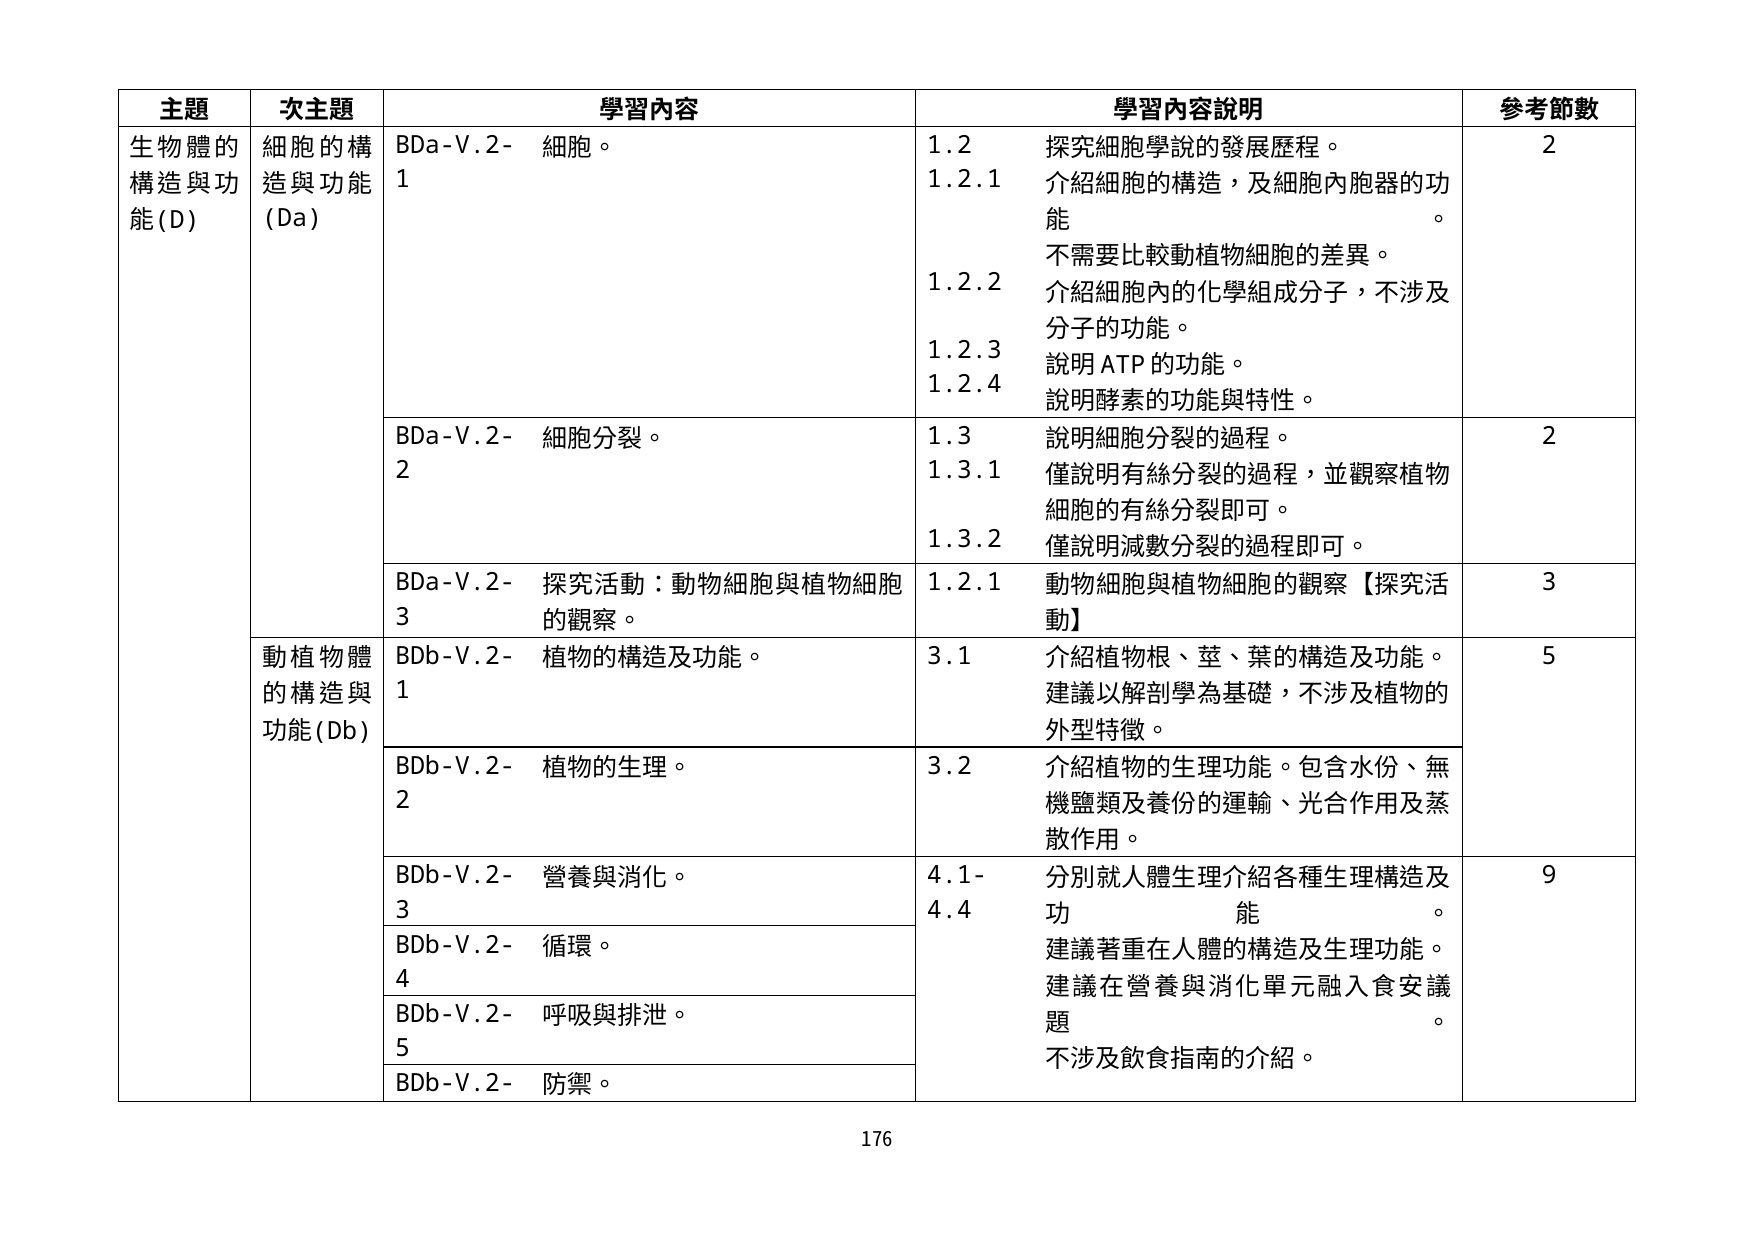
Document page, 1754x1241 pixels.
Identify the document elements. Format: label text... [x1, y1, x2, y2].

table_cell 防禦。 [531, 1065, 915, 1101]
table_cell 生物體的構造與功能(D) [119, 127, 250, 1101]
table_cell 探究活動：動物細胞與植物細胞的觀察。 [531, 564, 915, 637]
table_cell BDb-V.2-1 [384, 638, 531, 746]
table_cell 營養與消化。 [531, 857, 915, 925]
table_cell 5 [1463, 638, 1635, 856]
table_cell 細胞。 [531, 127, 915, 417]
table_cell 1.2.1 [916, 564, 1034, 637]
table_cell BDa-V.2-3 [384, 564, 531, 637]
table_header 參考節數 [1463, 90, 1635, 126]
table_cell BDb-V.2-4 [384, 926, 531, 994]
table_cell 循環。 [531, 926, 915, 994]
table_cell 3 [1463, 564, 1635, 637]
table_cell 分別就人體生理介紹各種生理構造及功能。 建議著重在人體的構造及生理功能。 建議在營養與消化單元融入食安議題。 不涉及飲食指南的介紹。 [1034, 857, 1462, 1101]
table_header 學習內容 [384, 90, 915, 126]
table_cell 植物的構造及功能。 [531, 638, 915, 746]
table_cell 4.1-4.4 [916, 857, 1034, 1101]
table_cell 動植物體的構造與功能(Db) [251, 638, 383, 1101]
table_cell 介紹植物根、莖、葉的構造及功能。 建議以解剖學為基礎，不涉及植物的外型特徵。 [1034, 638, 1462, 746]
table_cell 1.2 1.2.1 1.2.2 1.2.3 1.2.4 [916, 127, 1034, 417]
table_cell 3.2 [916, 748, 1034, 856]
table_cell 9 [1463, 857, 1635, 1101]
table_cell 呼吸與排泄。 [531, 996, 915, 1064]
table_cell 2 [1463, 127, 1635, 417]
table_cell 細胞的構造與功能(Da) [251, 127, 383, 637]
table_cell BDa-V.2-1 [384, 127, 531, 417]
table_header 主題 [119, 90, 250, 126]
table_cell BDb-V.2-2 [384, 748, 531, 856]
table_cell 植物的生理。 [531, 748, 915, 856]
table_header 次主題 [251, 90, 383, 126]
table_cell BDa-V.2-2 [384, 418, 531, 563]
table_header 學習內容說明 [916, 90, 1462, 126]
table_cell 說明細胞分裂的過程。 僅說明有絲分裂的過程，並觀察植物細胞的有絲分裂即可。 僅說明減數分裂的過程即可。 [1034, 418, 1462, 563]
table_cell BDb-V.2-3 [384, 857, 531, 925]
table_cell 2 [1463, 418, 1635, 563]
table_cell 細胞分裂。 [531, 418, 915, 563]
table_cell 1.3 1.3.1 1.3.2 [916, 418, 1034, 563]
table_cell 探究細胞學說的發展歷程。 介紹細胞的構造，及細胞內胞器的功能。 不需要比較動植物細胞的差異。 介紹細胞內的化學組成分子，不涉及分子的功能。 說明ATP的功能。 說明酵素的功能與特性。 [1034, 127, 1462, 417]
table_cell BDb-V.2- [384, 1065, 531, 1101]
table_cell 介紹植物的生理功能。包含水份、無機鹽類及養份的運輸、光合作用及蒸散作用。 [1034, 748, 1462, 856]
table_cell 3.1 [916, 638, 1034, 746]
table_cell 動物細胞與植物細胞的觀察【探究活動】 [1034, 564, 1462, 637]
table_cell BDb-V.2-5 [384, 996, 531, 1064]
